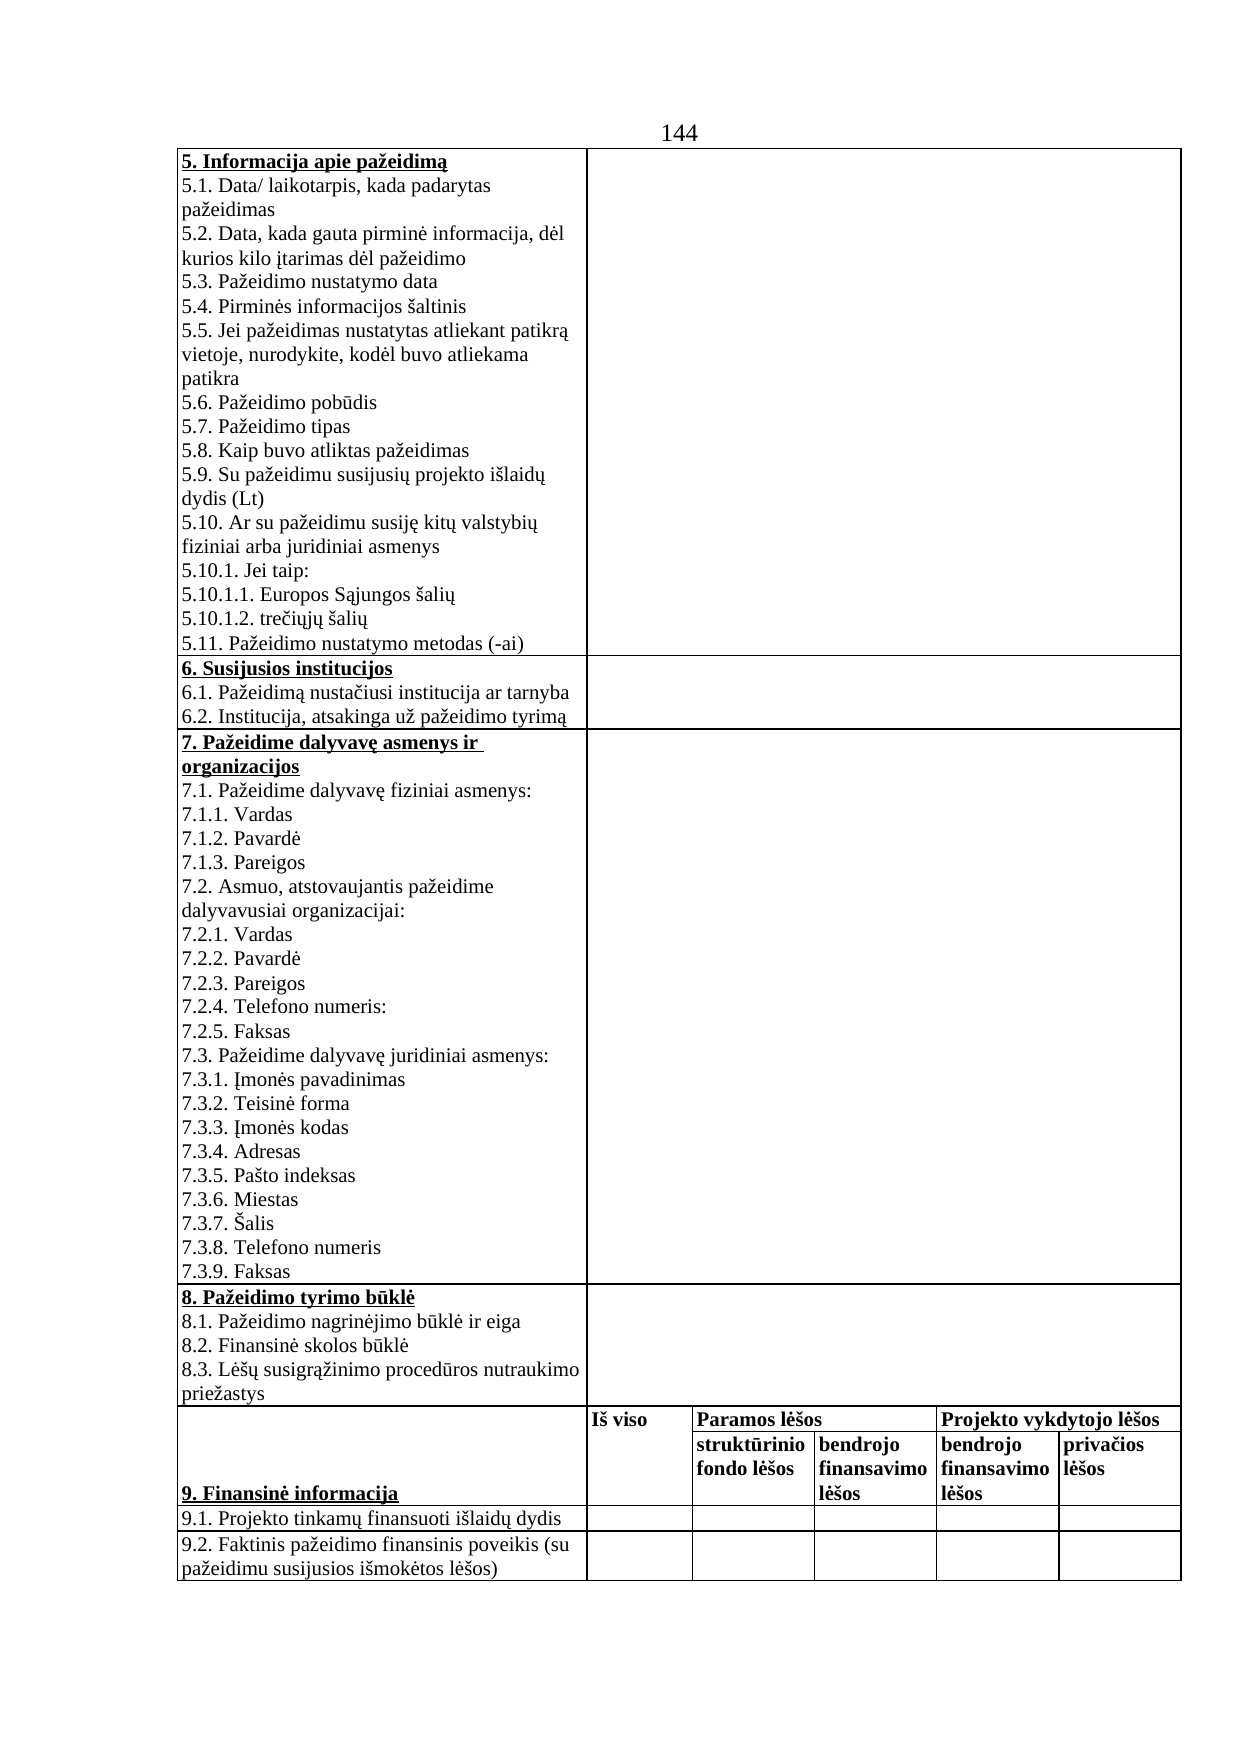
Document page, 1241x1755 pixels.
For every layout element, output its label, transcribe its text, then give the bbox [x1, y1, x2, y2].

table_cell [815, 1506, 936, 1530]
table_cell [693, 1532, 814, 1580]
table_cell [937, 1532, 1058, 1580]
table_cell [588, 680, 1180, 728]
table_cell 7. Pažeidime dalyvavę asmenys ir organizacijos 7.1. Pažeidime dalyvavę fiziniai asmenys: 7.1.1. Vardas 7.1.2. Pavardė 7.1.3. Pareigos 7.2. Asmuo, atstovaujantis pažeidime dalyvavusiai organizacijai: 7.2.1. Vardas 7.2.2. Pavardė 7.2.3. Pareigos 7.2.4. Telefono numeris: 7.2.5. Faksas 7.3. Pažeidime dalyvavę juridiniai asmenys: 7.3.1. Įmonės pavadinimas 7.3.2. Teisinė forma 7.3.3. Įmonės kodas 7.3.4. Adresas 7.3.5. Pašto indeksas 7.3.6. Miestas 7.3.7. Šalis 7.3.8. Telefono numeris 7.3.9. Faksas [178, 730, 586, 1283]
table_cell [588, 730, 1180, 1283]
table_cell Projekto vykdytojo lėšos [937, 1407, 1180, 1431]
table_cell 9. Finansinė informacija [178, 1407, 586, 1504]
table_cell bendrojo finansavimo lėšos [937, 1432, 1058, 1504]
table_cell Iš viso [588, 1407, 692, 1504]
table_cell [588, 149, 1180, 654]
table_cell 9.2. Faktinis pažeidimo finansinis poveikis (su pažeidimu susijusios išmokėtos lėšos) [178, 1532, 586, 1580]
table_cell [1060, 1532, 1180, 1580]
table_cell [1060, 1506, 1180, 1530]
table_cell Paramos lėšos [693, 1407, 936, 1431]
table_cell bendrojo finansavimo lėšos [815, 1432, 936, 1504]
table_cell privačios lėšos [1060, 1432, 1180, 1504]
table_cell [588, 1532, 692, 1580]
table_cell 6. Susijusios institucijos 6.1. Pažeidimą nustačiusi institucija ar tarnyba 6.2. Institucija, atsakinga už pažeidimo tyrimą [178, 656, 586, 728]
table_cell 9.1. Projekto tinkamų finansuoti išlaidų dydis [178, 1506, 586, 1530]
table_cell [588, 656, 1180, 680]
table_cell 5. Informacija apie pažeidimą 5.1. Data/ laikotarpis, kada padarytas pažeidimas 5.2. Data, kada gauta pirminė informacija, dėl kurios kilo įtarimas dėl pažeidimo 5.3. Pažeidimo nustatymo data 5.4. Pirminės informacijos šaltinis 5.5. Jei pažeidimas nustatytas atliekant patikrą vietoje, nurodykite, kodėl buvo atliekama patikra 5.6. Pažeidimo pobūdis 5.7. Pažeidimo tipas 5.8. Kaip buvo atliktas pažeidimas 5.9. Su pažeidimu susijusių projekto išlaidų dydis (Lt) 5.10. Ar su pažeidimu susiję kitų valstybių fiziniai arba juridiniai asmenys 5.10.1. Jei taip: 5.10.1.1. Europos Sąjungos šalių 5.10.1.2. trečiųjų šalių 5.11. Pažeidimo nustatymo metodas (-ai) [178, 149, 586, 654]
table_cell [937, 1506, 1058, 1530]
table_cell 8. Pažeidimo tyrimo būklė 8.1. Pažeidimo nagrinėjimo būklė ir eiga 8.2. Finansinė skolos būklė 8.3. Lėšų susigrąžinimo procedūros nutraukimo priežastys [178, 1285, 586, 1405]
table_cell [588, 1506, 692, 1530]
table_cell [815, 1532, 936, 1580]
table_cell [588, 1285, 1180, 1405]
table_cell [693, 1506, 814, 1530]
table_cell struktūrinio fondo lėšos [693, 1432, 814, 1504]
